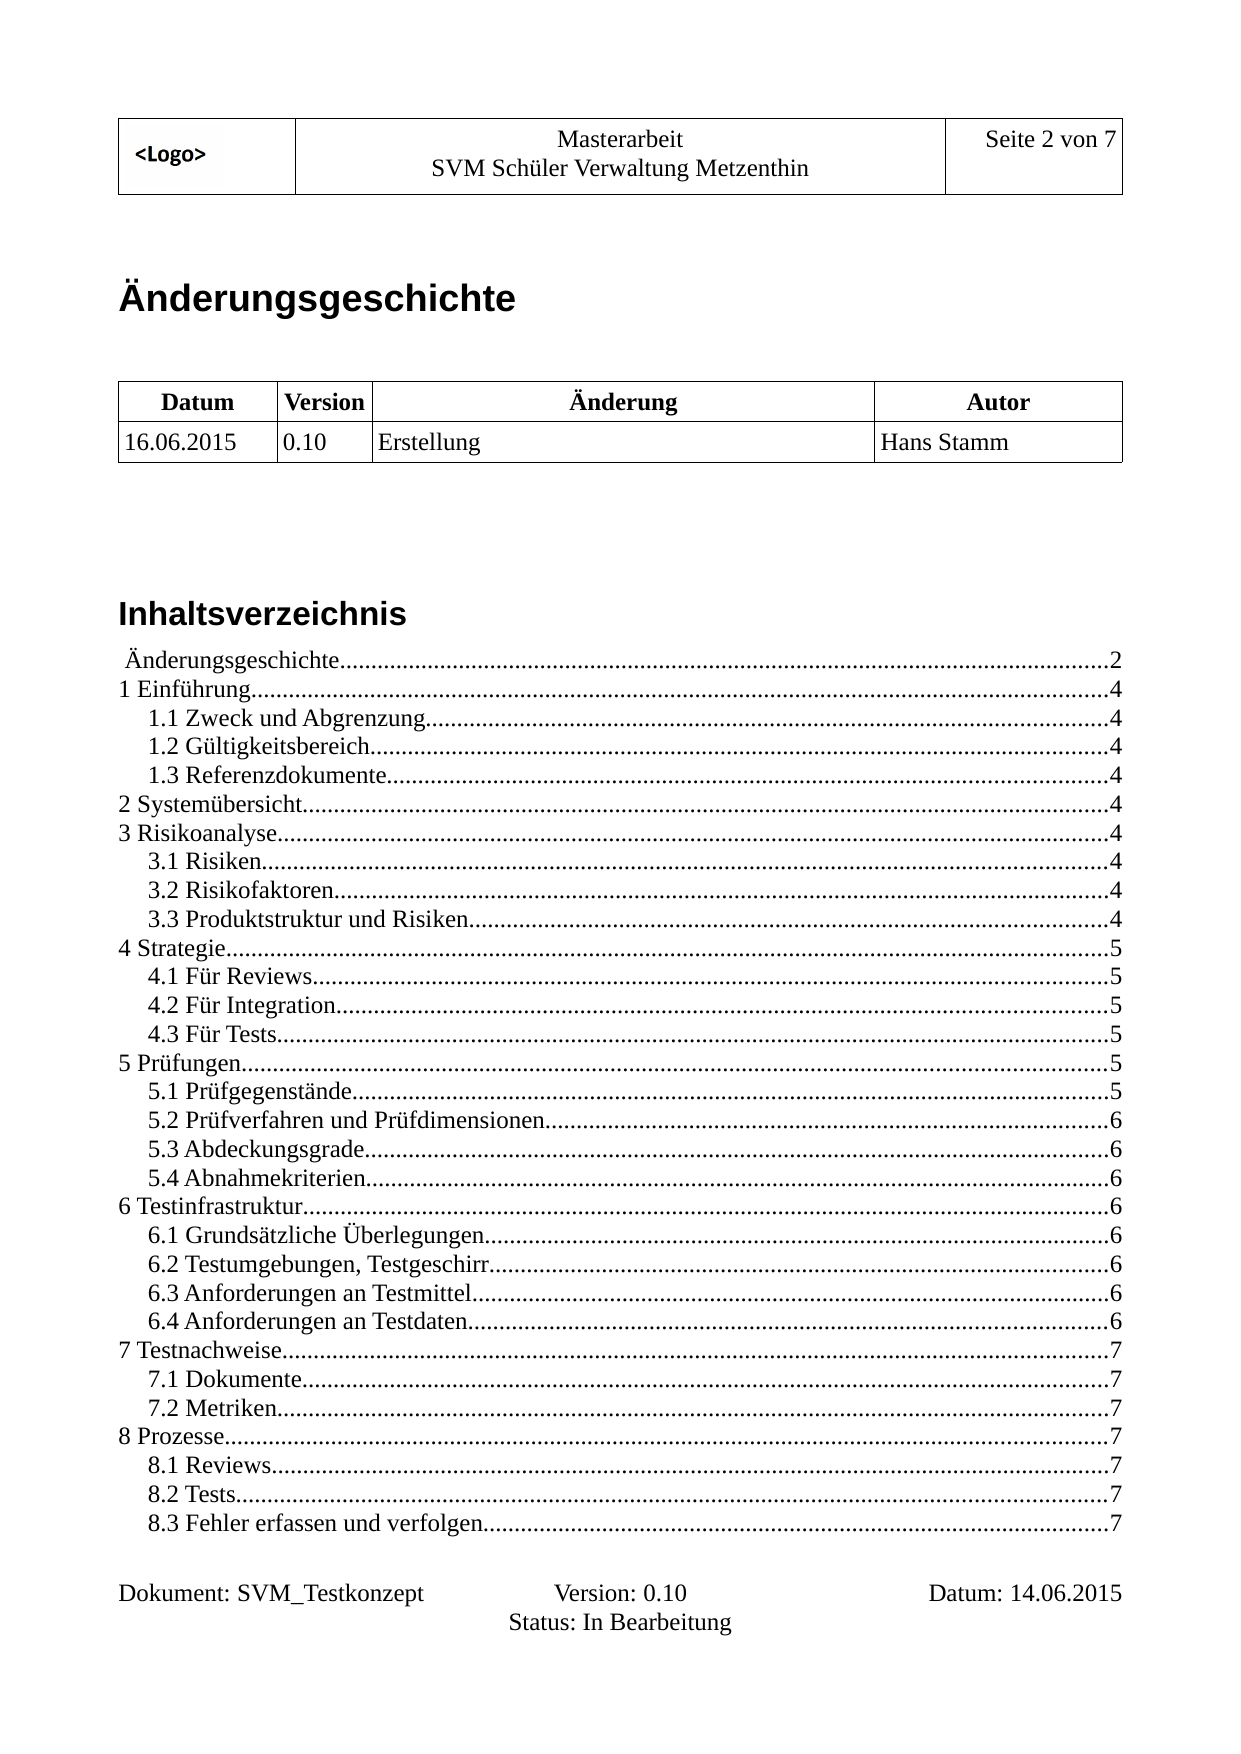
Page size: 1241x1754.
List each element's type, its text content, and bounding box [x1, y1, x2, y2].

text 4.2 Für Integration 5 [148, 990, 1122, 1019]
table_cell Erstellung [373, 422, 874, 462]
text 1.1 Zweck und Abgrenzung 4 [148, 703, 1122, 731]
text 4.3 Für Tests 5 [148, 1019, 1122, 1048]
text 3.3 Produktstruktur und Risiken 4 [148, 904, 1122, 933]
text 7.2 Metriken 7 [148, 1393, 1122, 1421]
text 3.1 Risiken 4 [148, 846, 1122, 875]
text 8.3 Fehler erfassen und verfolgen 7 [148, 1508, 1122, 1536]
text 1.3 Referenzdokumente 4 [148, 760, 1122, 789]
text 5.1 Prüfgegenstände 5 [148, 1076, 1122, 1105]
text 5.4 Abnahmekriterien 6 [148, 1163, 1122, 1191]
text 6 Testinfrastruktur 6 [118, 1191, 1122, 1220]
text Änderungsgeschichte 2 [118, 645, 1122, 674]
text 6.2 Testumgebungen, Testgeschirr 6 [148, 1249, 1122, 1278]
text 6.1 Grundsätzliche Überlegungen 6 [148, 1220, 1122, 1249]
table_header Autor [875, 382, 1122, 421]
table_header Datum [119, 382, 277, 421]
text 3 Risikoanalyse 4 [118, 818, 1122, 846]
table_cell 16.06.2015 [119, 422, 277, 462]
text 5.3 Abdeckungsgrade 6 [148, 1134, 1122, 1163]
text 5 Prüfungen 5 [118, 1048, 1122, 1076]
text 8.2 Tests 7 [148, 1479, 1122, 1508]
subtitle Änderungsgeschichte [73, 276, 1122, 319]
text 6.4 Anforderungen an Testdaten 6 [148, 1306, 1122, 1335]
text 2 Systemübersicht 4 [118, 789, 1122, 818]
table_header Änderung [373, 382, 874, 421]
text 1 Einführung 4 [118, 674, 1122, 703]
text 5.2 Prüfverfahren und Prüfdimensionen 6 [148, 1105, 1122, 1134]
table_cell 0.10 [278, 422, 372, 462]
text 8 Prozesse 7 [118, 1421, 1122, 1450]
text 3.2 Risikofaktoren 4 [148, 875, 1122, 904]
table_header Version [278, 382, 372, 421]
text 6.3 Anforderungen an Testmittel 6 [148, 1278, 1122, 1306]
text 7.1 Dokumente 7 [148, 1364, 1122, 1393]
picture [123, 123, 230, 189]
text 4.1 Für Reviews 5 [148, 961, 1122, 990]
table_cell Hans Stamm [875, 422, 1122, 462]
subtitle Inhaltsverzeichnis [118, 594, 1122, 633]
text 7 Testnachweise 7 [118, 1335, 1122, 1364]
text 8.1 Reviews 7 [148, 1450, 1122, 1479]
text 1.2 Gültigkeitsbereich 4 [148, 731, 1122, 760]
text 4 Strategie 5 [118, 933, 1122, 961]
